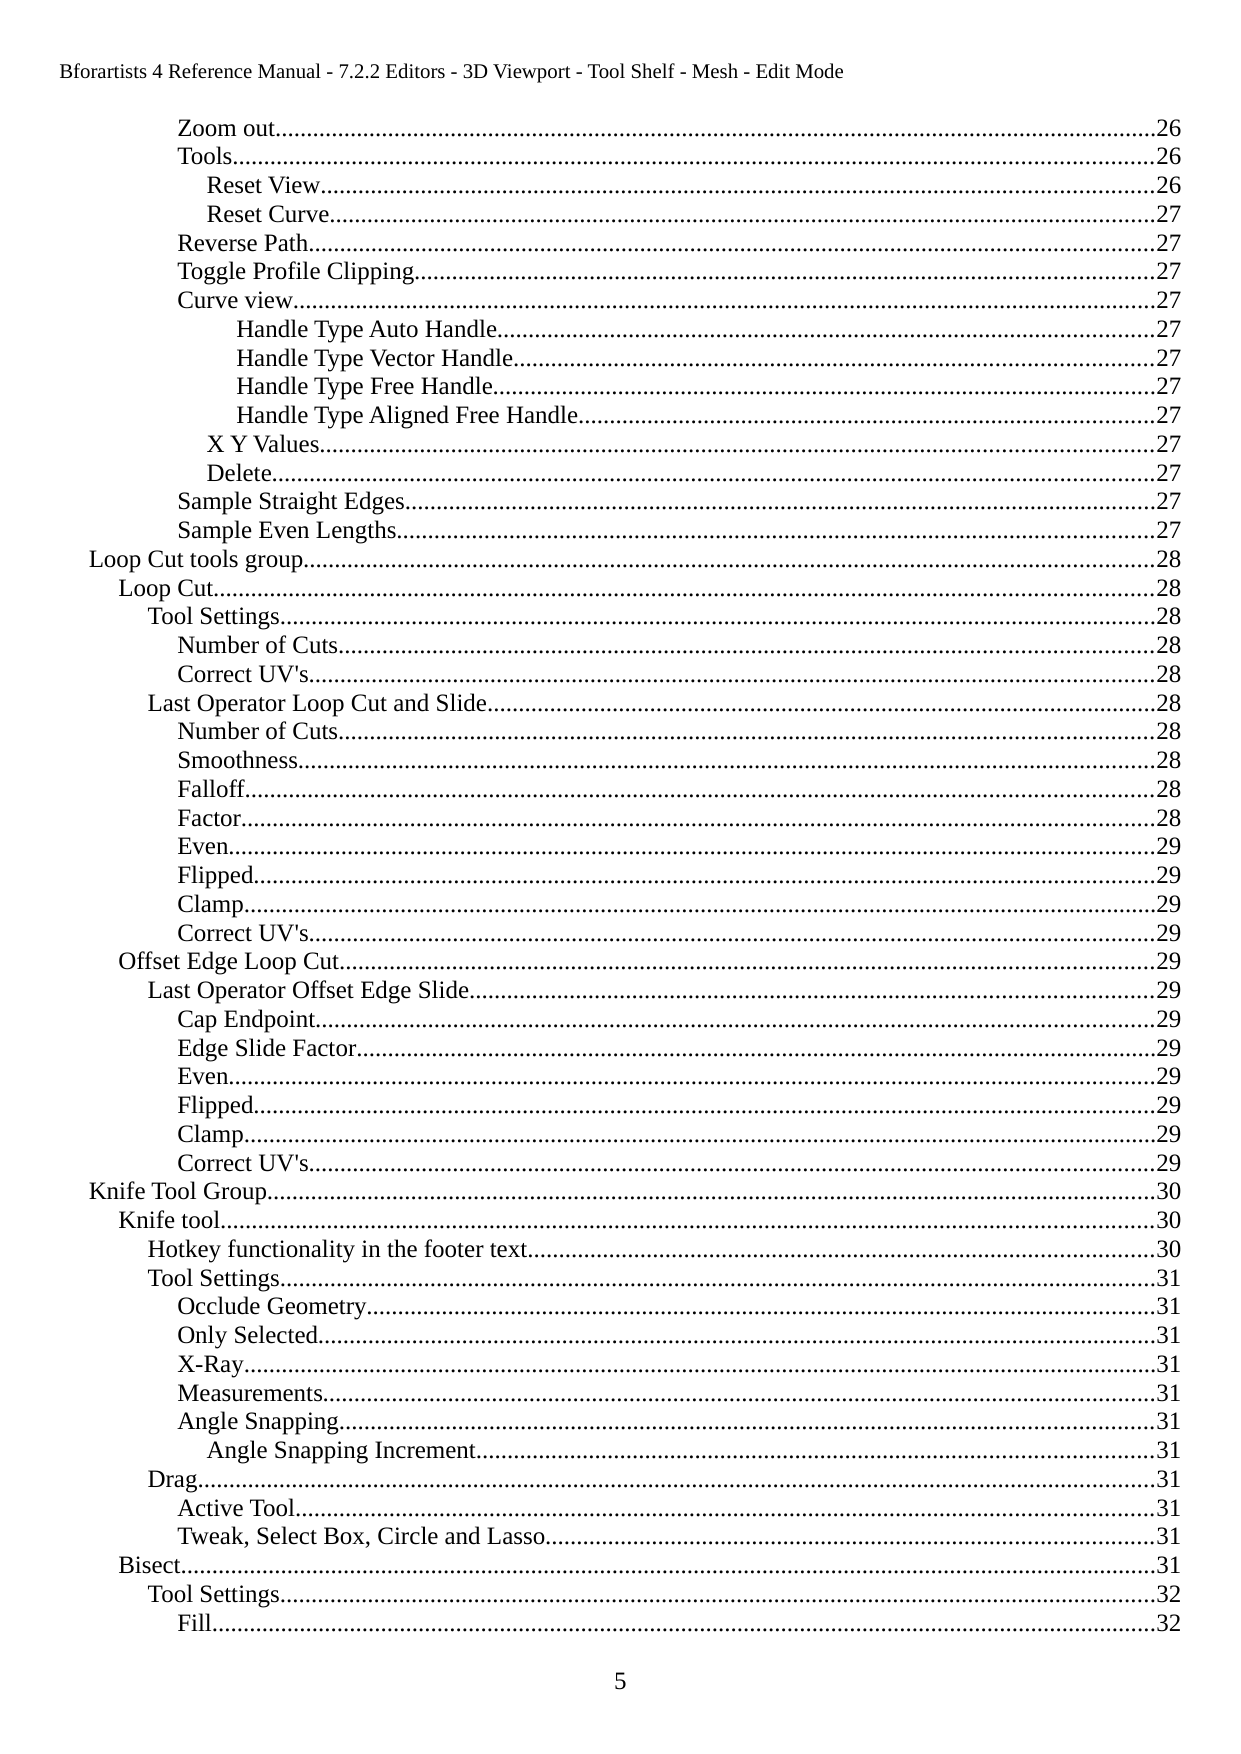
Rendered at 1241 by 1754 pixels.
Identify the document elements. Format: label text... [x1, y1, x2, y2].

text X-Ray 31 [177, 1349, 1181, 1378]
text Handle Type Vector Handle 27 [236, 343, 1181, 371]
text Even 29 [177, 831, 1181, 860]
text Curve view 27 [177, 285, 1181, 314]
text Last Operator Offset Edge Slide 29 [147, 975, 1181, 1004]
text Tools 26 [177, 141, 1181, 170]
text Only Selected 31 [177, 1320, 1181, 1349]
text Measurements 31 [177, 1378, 1181, 1406]
text Handle Type Aligned Free Handle 27 [236, 400, 1181, 429]
text Tool Settings 32 [147, 1579, 1181, 1608]
text Knife tool 30 [118, 1205, 1181, 1234]
text Zoom out 26 [177, 113, 1181, 141]
text Sample Even Lengths 27 [177, 515, 1181, 544]
text Flipped 29 [177, 860, 1181, 889]
text Cap Endpoint 29 [177, 1004, 1181, 1033]
text Offset Edge Loop Cut 29 [118, 946, 1181, 975]
text Correct UV's 29 [177, 1148, 1181, 1176]
text Clamp 29 [177, 1119, 1181, 1148]
text Angle Snapping 31 [177, 1406, 1181, 1435]
text Smoothness 28 [177, 745, 1181, 774]
text Sample Straight Edges 27 [177, 486, 1181, 515]
text Number of Cuts 28 [177, 630, 1181, 659]
text Handle Type Auto Handle 27 [236, 314, 1181, 343]
text Number of Cuts 28 [177, 716, 1181, 745]
text Tweak, Select Box, Circle and Lasso 31 [177, 1521, 1181, 1550]
text Falloff 28 [177, 774, 1181, 803]
text Correct UV's 29 [177, 918, 1181, 946]
text Reset View 26 [206, 170, 1181, 199]
text Factor 28 [177, 803, 1181, 831]
text Flipped 29 [177, 1090, 1181, 1119]
text Delete 27 [206, 458, 1181, 486]
text Last Operator Loop Cut and Slide 28 [147, 688, 1181, 716]
text Loop Cut tools group 28 [88, 544, 1181, 573]
text Toggle Profile Clipping 27 [177, 256, 1181, 285]
text Edge Slide Factor 29 [177, 1033, 1181, 1061]
text Correct UV's 28 [177, 659, 1181, 688]
text Handle Type Free Handle 27 [236, 371, 1181, 400]
text Fill 32 [177, 1608, 1181, 1636]
text Loop Cut 28 [118, 573, 1181, 601]
text Occlude Geometry 31 [177, 1291, 1181, 1320]
text Drag 31 [147, 1464, 1181, 1493]
text Hotkey functionality in the footer text 30 [147, 1234, 1181, 1263]
text Bisect 31 [118, 1550, 1181, 1579]
text Knife Tool Group 30 [88, 1176, 1181, 1205]
text Tool Settings 31 [147, 1263, 1181, 1291]
text Active Tool 31 [177, 1493, 1181, 1521]
text X Y Values 27 [206, 429, 1181, 458]
text Even 29 [177, 1061, 1181, 1090]
text Clamp 29 [177, 889, 1181, 918]
text Tool Settings 28 [147, 601, 1181, 630]
text Angle Snapping Increment 31 [206, 1435, 1181, 1464]
text Reverse Path 27 [177, 228, 1181, 256]
text Reset Curve 27 [206, 199, 1181, 228]
